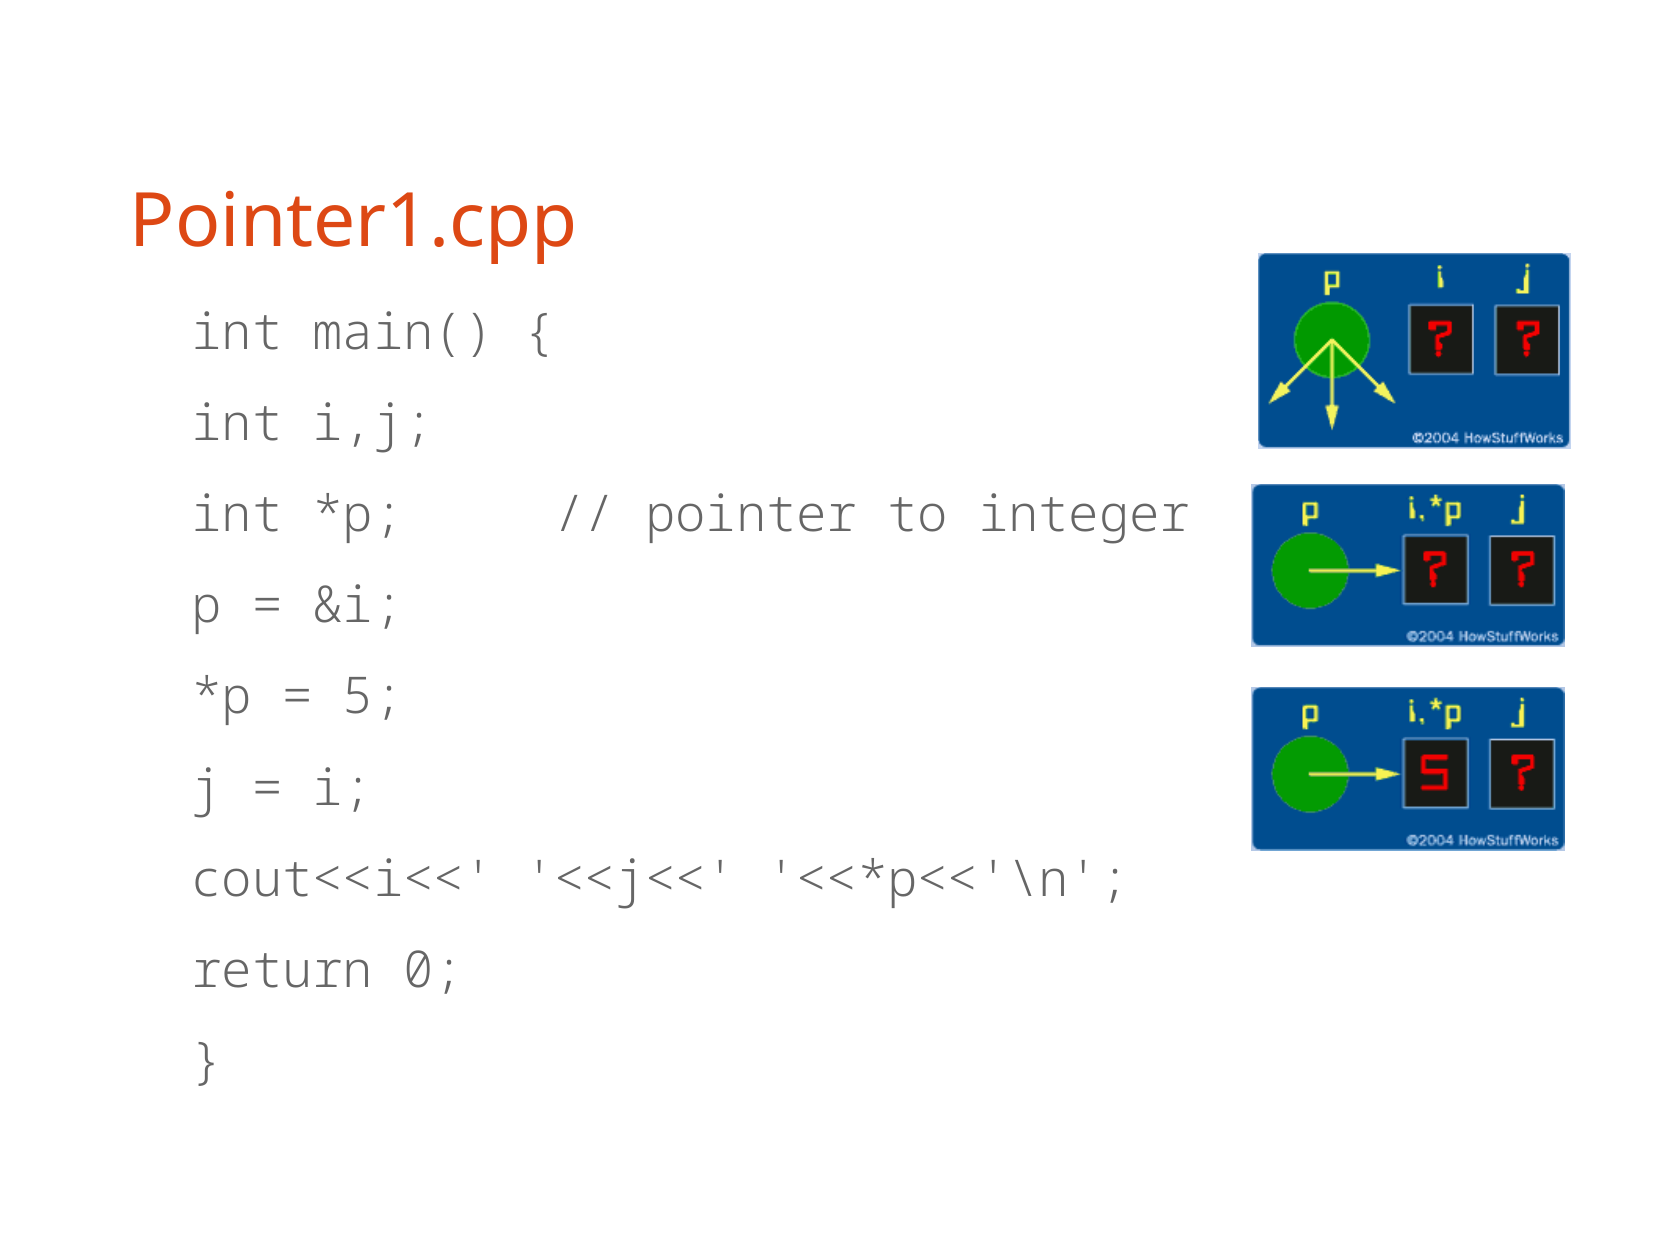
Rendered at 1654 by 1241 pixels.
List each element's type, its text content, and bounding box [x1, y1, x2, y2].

title Pointer1.cpp [129, 153, 1518, 281]
list int main() { int i,j; int *p; // pointer to integer p = &i; *p = 5; j = i; cout<<i<<' '<<j<<' '<<*p<<'\n'; return 0; } [129, 295, 1518, 1099]
picture [1258, 253, 1571, 449]
picture [1251, 687, 1565, 851]
picture [1251, 484, 1565, 647]
